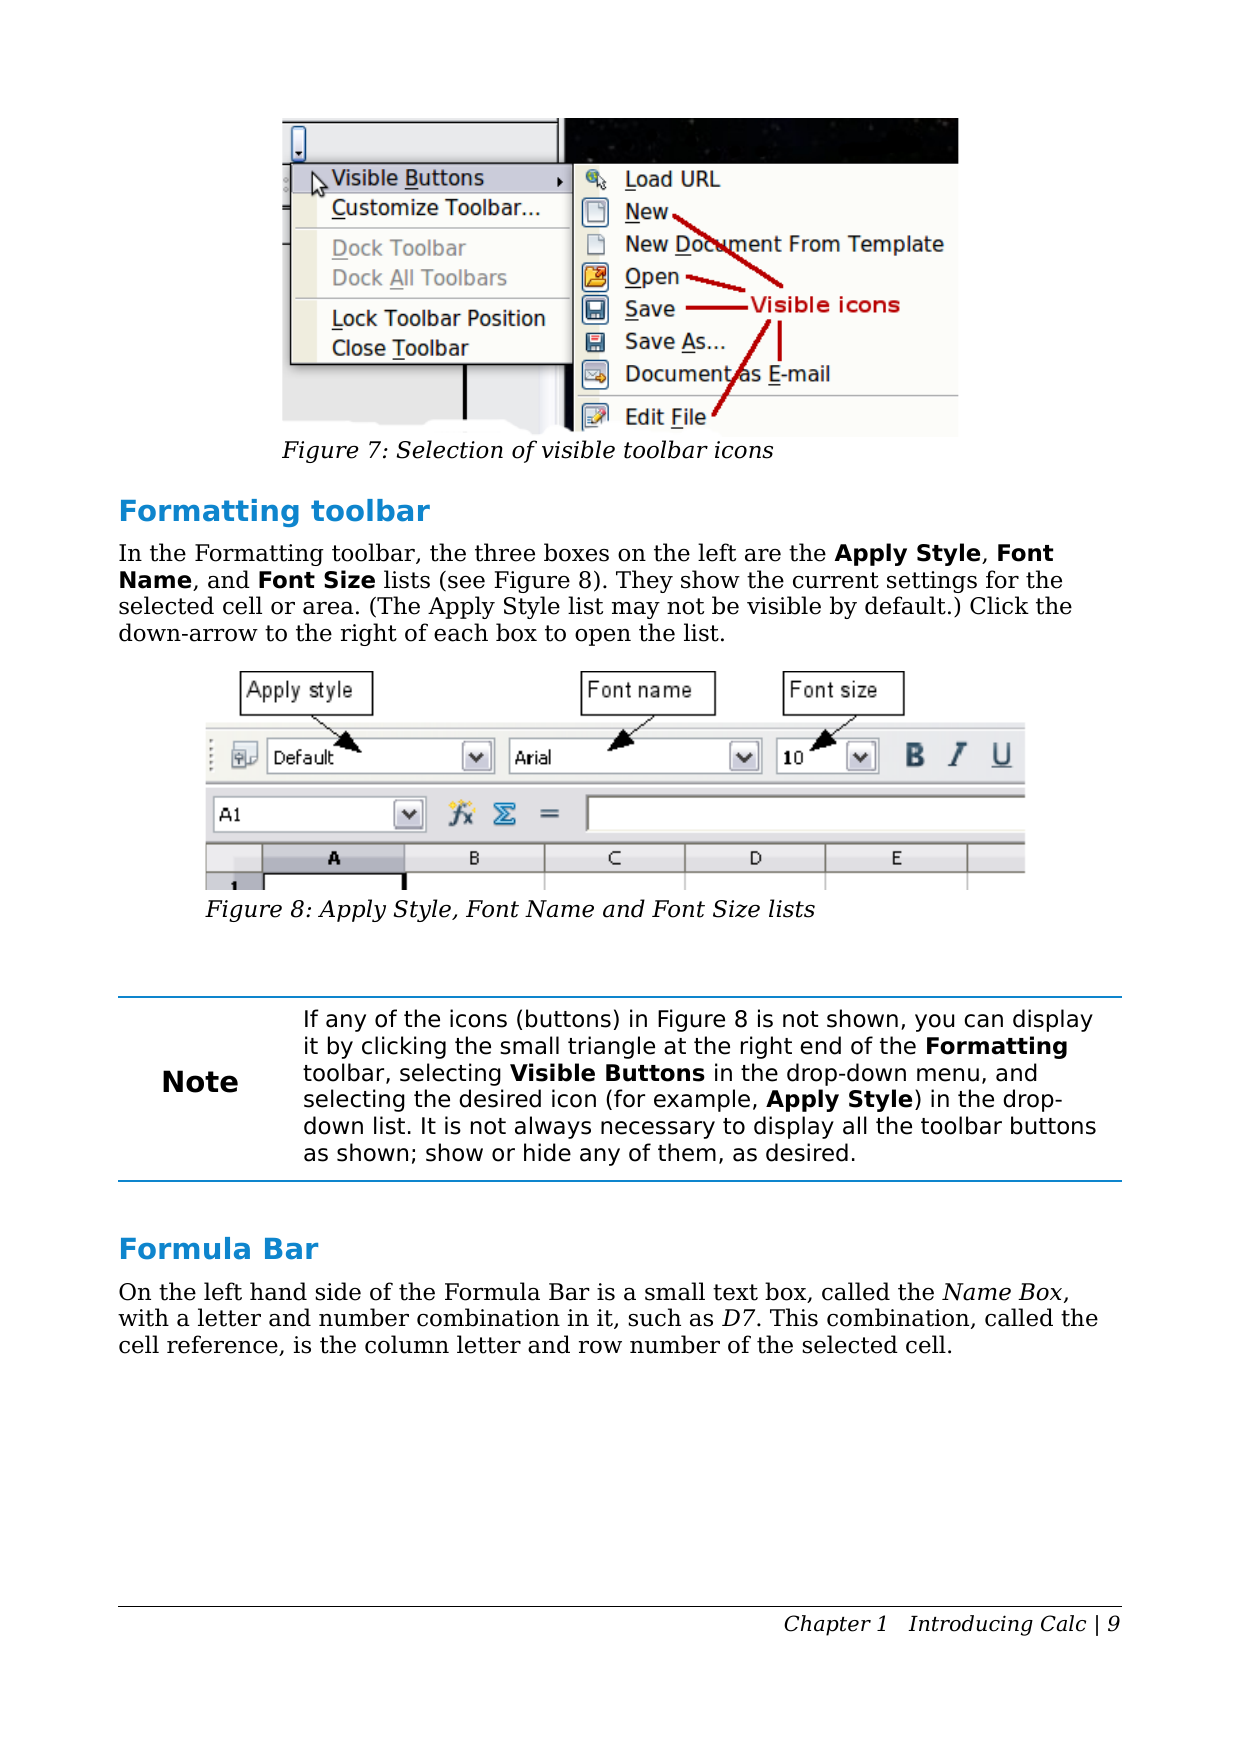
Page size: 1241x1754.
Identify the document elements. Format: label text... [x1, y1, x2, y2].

text Figure 8: Apply Style, Font Name and Font Size lists [206, 896, 1035, 922]
picture [282, 118, 959, 437]
text On the left hand side of the Formula Bar is a small text box, called the Name Box, with a letter and number combination in it, such as D7. This combination, called the cell reference, is the column letter and row number of the selected cell. [118, 1279, 1122, 1359]
text In the Formatting toolbar, the three boxes on the left are the Apply Style, Font Name, and Font Size lists (see Figure 8). They show the current settings for the selected cell or area. (The Apply Style list may not be visible by default.) Click the down-arrow to the right of each box to open the list. [118, 540, 1122, 647]
table_header If any of the icons (buttons) in Figure 8 is not shown, you can display it by clicking the small triangle at the right end of the Formatting toolbar, selecting Visible Buttons in the drop-down menu, and selecting the desired icon (for example, Apply Style) in the drop-down list. It is not always necessary to display all the toolbar buttons as shown; show or hide any of them, as desired. [281, 998, 1122, 1179]
table_header Note [118, 998, 281, 1179]
text Figure 7: Selection of visible toolbar icons [282, 437, 958, 463]
picture [205, 671, 1027, 890]
subtitle Formula Bar [118, 1232, 1122, 1266]
subtitle Formatting toolbar [118, 494, 1122, 528]
